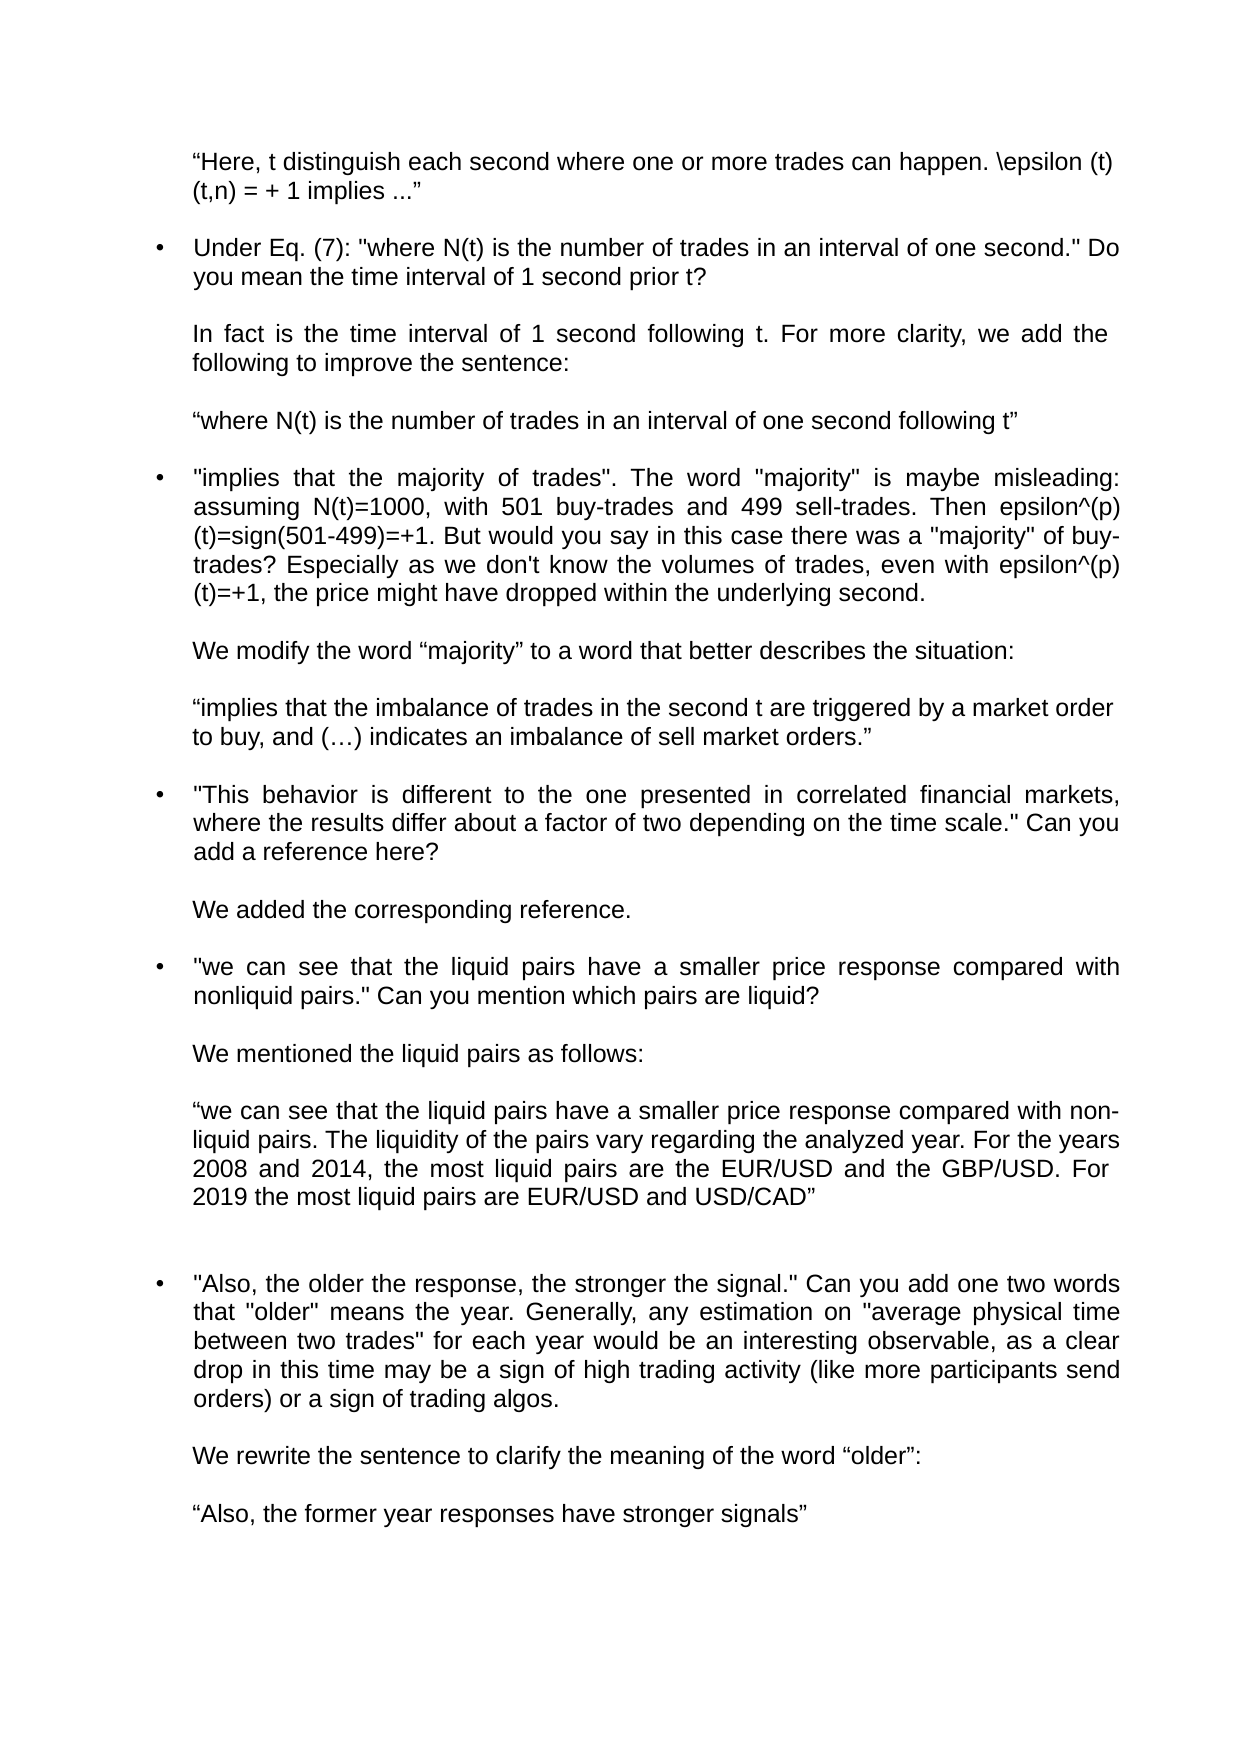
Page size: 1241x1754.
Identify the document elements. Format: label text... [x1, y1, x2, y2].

text In fact is the time interval of 1 second following t. For more clarity, we add the following to improve the sentence: [118, 319, 1122, 377]
list "implies that the majority of trades". The word "majority" is maybe misleading: assuming N(t)=1000, with 501 buy-trades and 499 sell-trades. Then epsilon^(p)(t)=sign(501-499)=+1. But would you say in this case there was a "majority" of buy-trades? Especially as we don't know the volumes of trades, even with epsilon^(p)(t)=+1, the price might have dropped within the underlying second. [156, 463, 1122, 607]
text We modify the word “majority” to a word that better describes the situation: [118, 636, 1122, 664]
text “Also, the former year responses have stronger signals” [118, 1499, 1122, 1527]
text We mentioned the liquid pairs as follows: [118, 1038, 1122, 1067]
text “Here, t distinguish each second where one or more trades can happen. \epsilon (t) (t,n) = + 1 implies ...” [118, 147, 1122, 204]
text We added the corresponding reference. [118, 895, 1122, 923]
list "This behavior is different to the one presented in correlated financial markets, where the results differ about a factor of two depending on the time scale." Can you add a reference here? [156, 779, 1122, 866]
list Under Eq. (7): "where N(t) is the number of trades in an interval of one second." Do you mean the time interval of 1 second prior t? [156, 233, 1122, 291]
text We rewrite the sentence to clarify the meaning of the word “older”: [118, 1441, 1122, 1470]
text “where N(t) is the number of trades in an interval of one second following t” [118, 406, 1122, 434]
list "Also, the older the response, the stronger the signal." Can you add one two words that "older" means the year. Generally, any estimation on "average physical time between two trades" for each year would be an interesting observable, as a clear drop in this time may be a sign of high trading activity (like more participants send orders) or a sign of trading algos. [156, 1268, 1122, 1412]
text “we can see that the liquid pairs have a smaller price response compared with non- liquid pairs. The liquidity of the pairs vary regarding the analyzed year. For the years 2008 and 2014, the most liquid pairs are the EUR/USD and the GBP/USD. For 2019 the most liquid pairs are EUR/USD and USD/CAD” [118, 1096, 1122, 1211]
text “implies that the imbalance of trades in the second t are triggered by a market order to buy, and (…) indicates an imbalance of sell market orders.” [118, 693, 1122, 751]
list "we can see that the liquid pairs have a smaller price response compared with nonliquid pairs." Can you mention which pairs are liquid? [156, 952, 1122, 1010]
